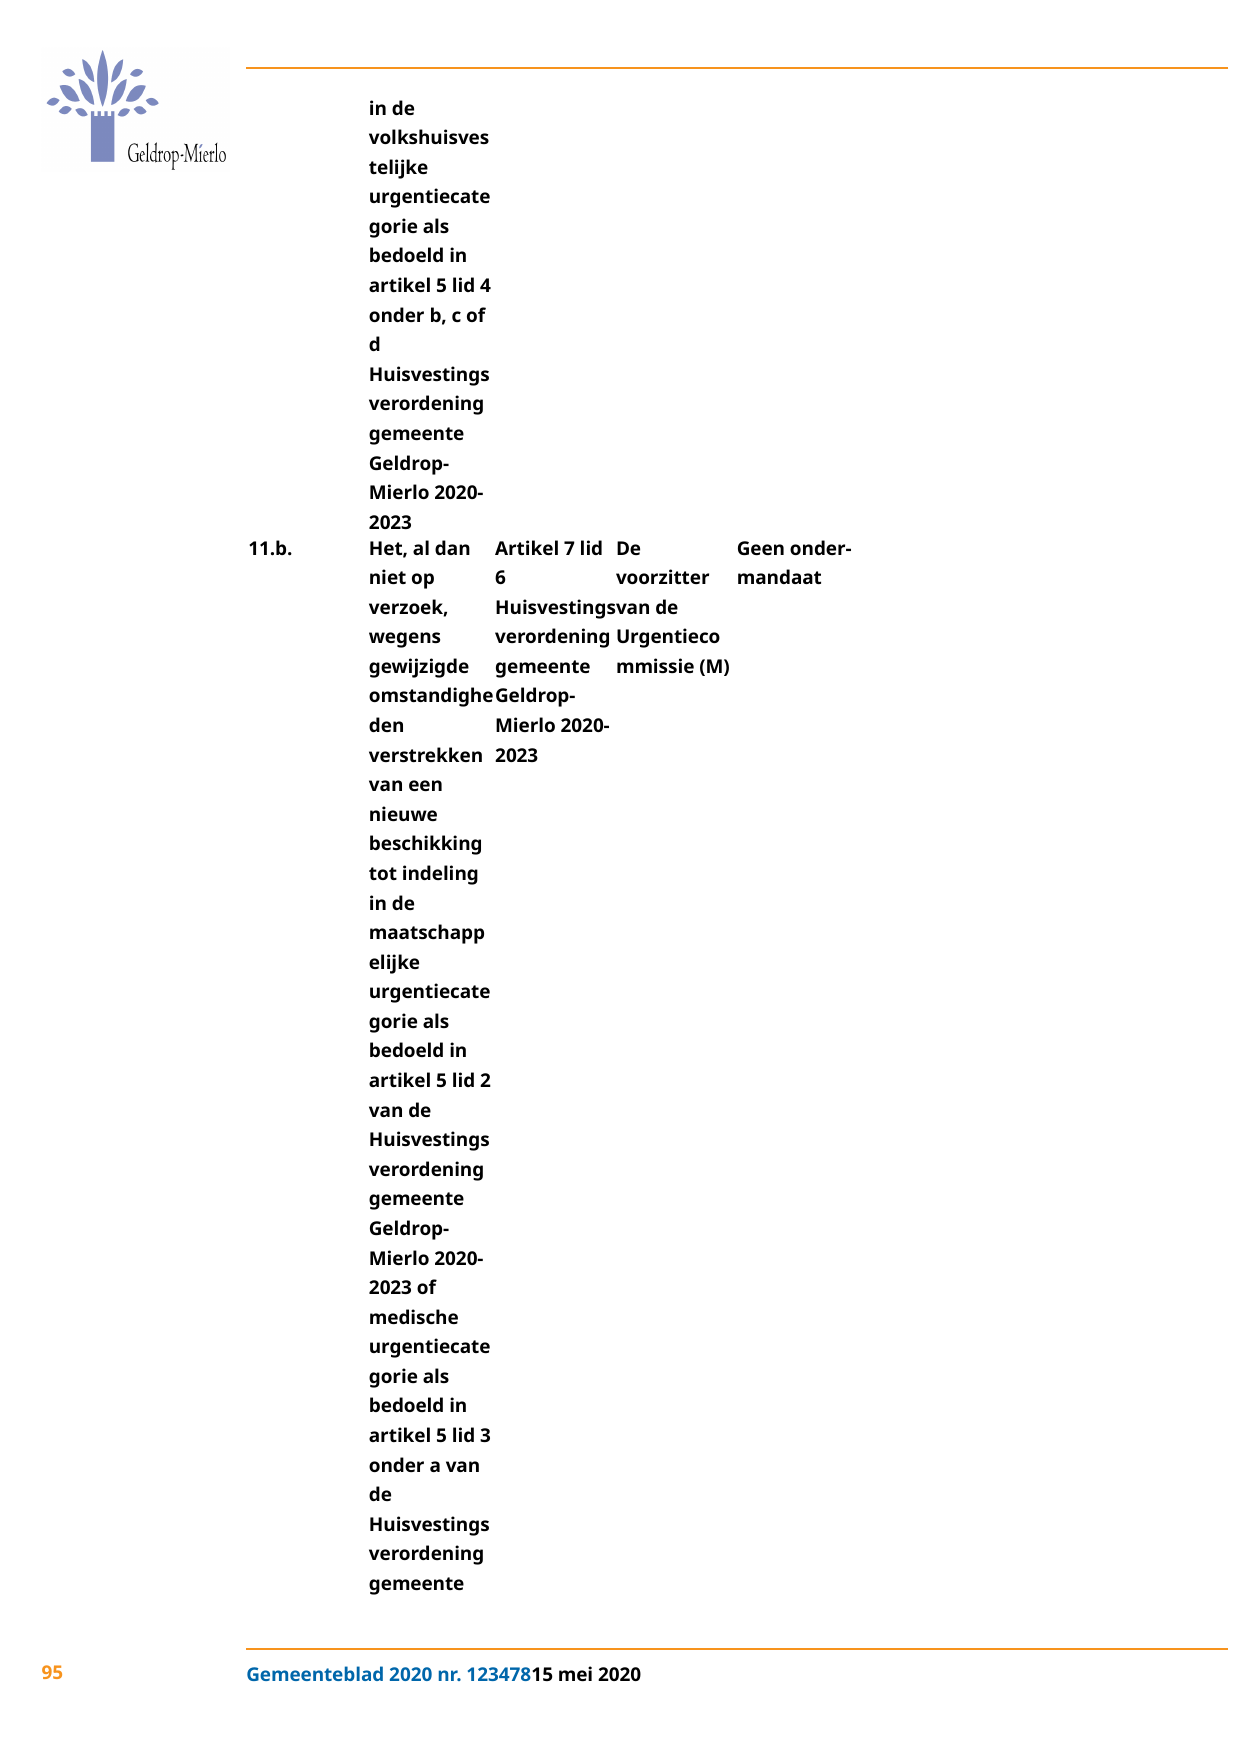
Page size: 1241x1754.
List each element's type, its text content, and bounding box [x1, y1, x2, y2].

table_cell [495, 95, 616, 535]
table_cell Het, al dan niet op verzoek, wegens gewijzigde omstandigheden verstrekken van een nieuwe beschikking tot indeling in de maatschappelijke urgentiecategorie als bedoeld in artikel 5 lid 2 van de Huisvestingsverordening gemeente Geldrop-Mierlo 2020-2023 of medische urgentiecategorie als bedoeld in artikel 5 lid 3 onder a van de Huisvestingsverordening gemeente [369, 535, 495, 1596]
table_cell in de volkshuisvestelijke urgentiecategorie als bedoeld in artikel 5 lid 4 onder b, c of d Huisvestingsverordening gemeente Geldrop-Mierlo 2020-2023 [369, 95, 495, 535]
table_cell Artikel 7 lid 6 Huisvestingsverordening gemeente Geldrop-Mierlo 2020-2023 [495, 535, 616, 1596]
table_cell [978, 535, 1152, 1596]
table_cell 11.b. [248, 535, 369, 1596]
table_cell [858, 535, 978, 1596]
table_cell [858, 95, 978, 535]
table_cell De voorzitter van de Urgentiecommissie (M) [616, 535, 737, 1596]
picture [41, 47, 231, 172]
table_cell [616, 95, 737, 535]
table_cell [737, 95, 857, 535]
table_cell [978, 95, 1152, 535]
table_cell [248, 95, 369, 535]
table_cell Geen onder-mandaat [737, 535, 857, 1596]
